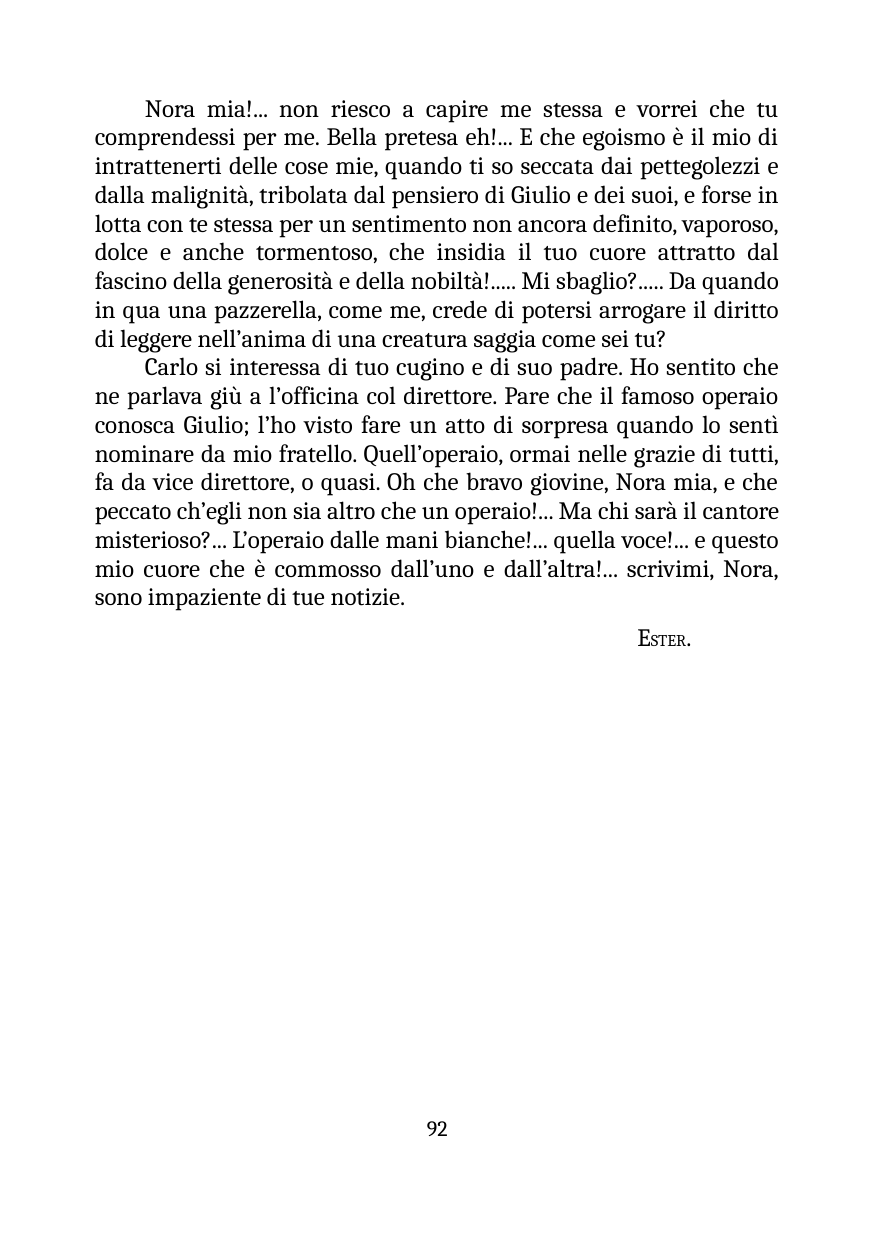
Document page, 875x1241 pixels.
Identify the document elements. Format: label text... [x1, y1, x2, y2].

text Carlo si interessa di tuo cugino e di suo padre. Ho sentito che ne parlava giù a l’officina col direttore. Pare che il famoso operaio conosca Giulio; l’ho visto fare un atto di sorpresa quando lo sentì nominare da mio fratello. Quell’operaio, ormai nelle grazie di tutti, fa da vice direttore, o quasi. Oh che bravo giovine, Nora mia, e che peccato ch’egli non sia altro che un operaio!... Ma chi sarà il cantore misterioso?... L’operaio dalle mani bianche!... quella voce!... e questo mio cuore che è commosso dall’uno e dall’altra!... scrivimi, Nora, sono impaziente di tue notizie. [94, 353, 779, 612]
text Ester. [94, 624, 691, 652]
text Nora mia!... non riesco a capire me stessa e vorrei che tu comprendessi per me. Bella pretesa eh!... E che egoismo è il mio di intrattenerti delle cose mie, quando ti so seccata dai pettegolezzi e dalla malignità, tribolata dal pensiero di Giulio e dei suoi, e forse in lotta con te stessa per un sentimento non ancora definito, vaporoso, dolce e anche tormentoso, che insidia il tuo cuore attratto dal fascino della generosità e della nobiltà!..... Mi sbaglio?..... Da quando in qua una pazzerella, come me, crede di potersi arrogare il diritto di leggere nell’anima di una creatura saggia come sei tu? [94, 94, 779, 353]
